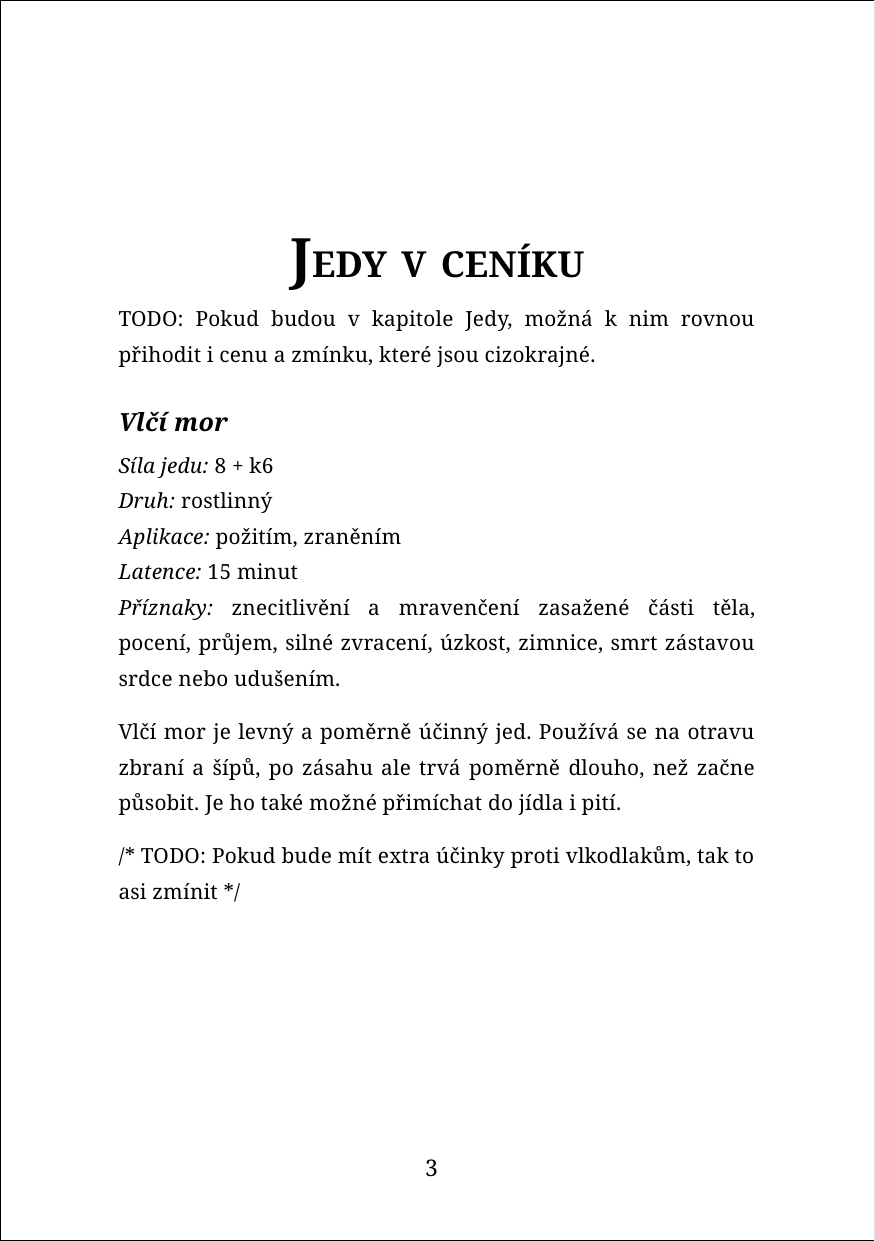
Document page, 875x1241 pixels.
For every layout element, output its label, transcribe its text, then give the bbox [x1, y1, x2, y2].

text TODO: Pokud budou v kapitole Jedy, možná k nim rovnou přihodit i cenu a zmínku, které jsou cizokrajné. [118, 304, 756, 368]
subtitle Jedy v ceníku [118, 219, 756, 293]
subtitle Vlčí mor [118, 405, 756, 439]
text /* TODO: Pokud bude mít extra účinky proti vlkodlakům, tak to asi zmínit */ [118, 842, 756, 906]
text Síla jedu: 8 + k6 Druh: rostlinný Aplikace: požitím, zraněním Latence: 15 minut Příznaky: znecitlivění a⁠ mravenčení zasažené části těla, pocení, průjem, silné zvracení, úzkost, zimnice, smrt zástavou srdce nebo udušením. [118, 451, 756, 692]
text Vlčí mor je levný a poměrně účinný jed. Používá se na otravu zbraní a šípů, po zásahu ale trvá poměrně dlouho, než začne působit. Je ho také možné přimíchat do jídla i pití. [118, 717, 756, 817]
